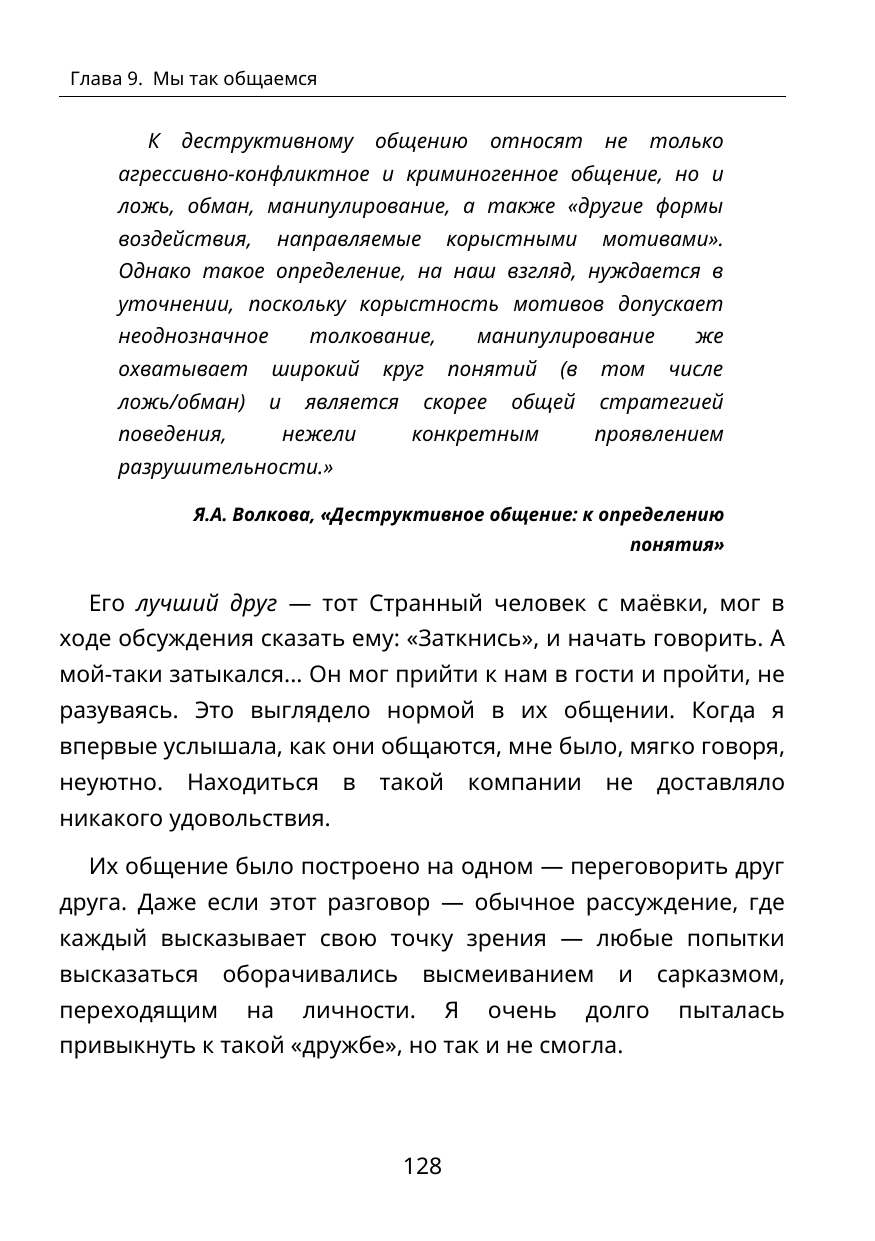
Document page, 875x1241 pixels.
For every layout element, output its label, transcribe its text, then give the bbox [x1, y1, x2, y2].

text Их общение было построено на одном — переговорить друг друга. Даже если этот разговор — обычное рассуждение, где каждый высказывает свою точку зрения — любые попытки высказаться оборачивались высмеиванием и сарказмом, переходящим на личности. Я очень долго пыталась привыкнуть к такой «дружбе», но так и не смогла. [59, 850, 786, 1061]
text Его лучший друг — тот Странный человек с маёвки, мог в ходе обсуждения сказать ему: «Заткнись», и начать говорить. А мой-таки затыкался... Он мог прийти к нам в гости и пройти, не разуваясь. Это выглядело нормой в их общении. Когда я впервые услышала, как они общаются, мне было, мягко говоря, неуютно. Находиться в такой компании не доставляло никакого удовольствия. [59, 586, 786, 833]
text Я.А. Волкова, «Деструктивное общение: к определению понятия» [118, 496, 726, 556]
text К деструктивному общению относят не только агрессивно-конфликтное и криминогенное общение, но и ложь, обман, манипулирование, а также «другие формы воздействия, направляемые корыстными мотивами». Однако такое определение, на наш взгляд, нуждается в уточнении, поскольку корыстность мотивов допускает неоднозначное толкование, манипулирование же охватывает широкий круг понятий (в том числе ложь/обман) и является скорее общей стратегией поведения, нежели конкретным проявлением разрушительности.» [118, 126, 726, 481]
